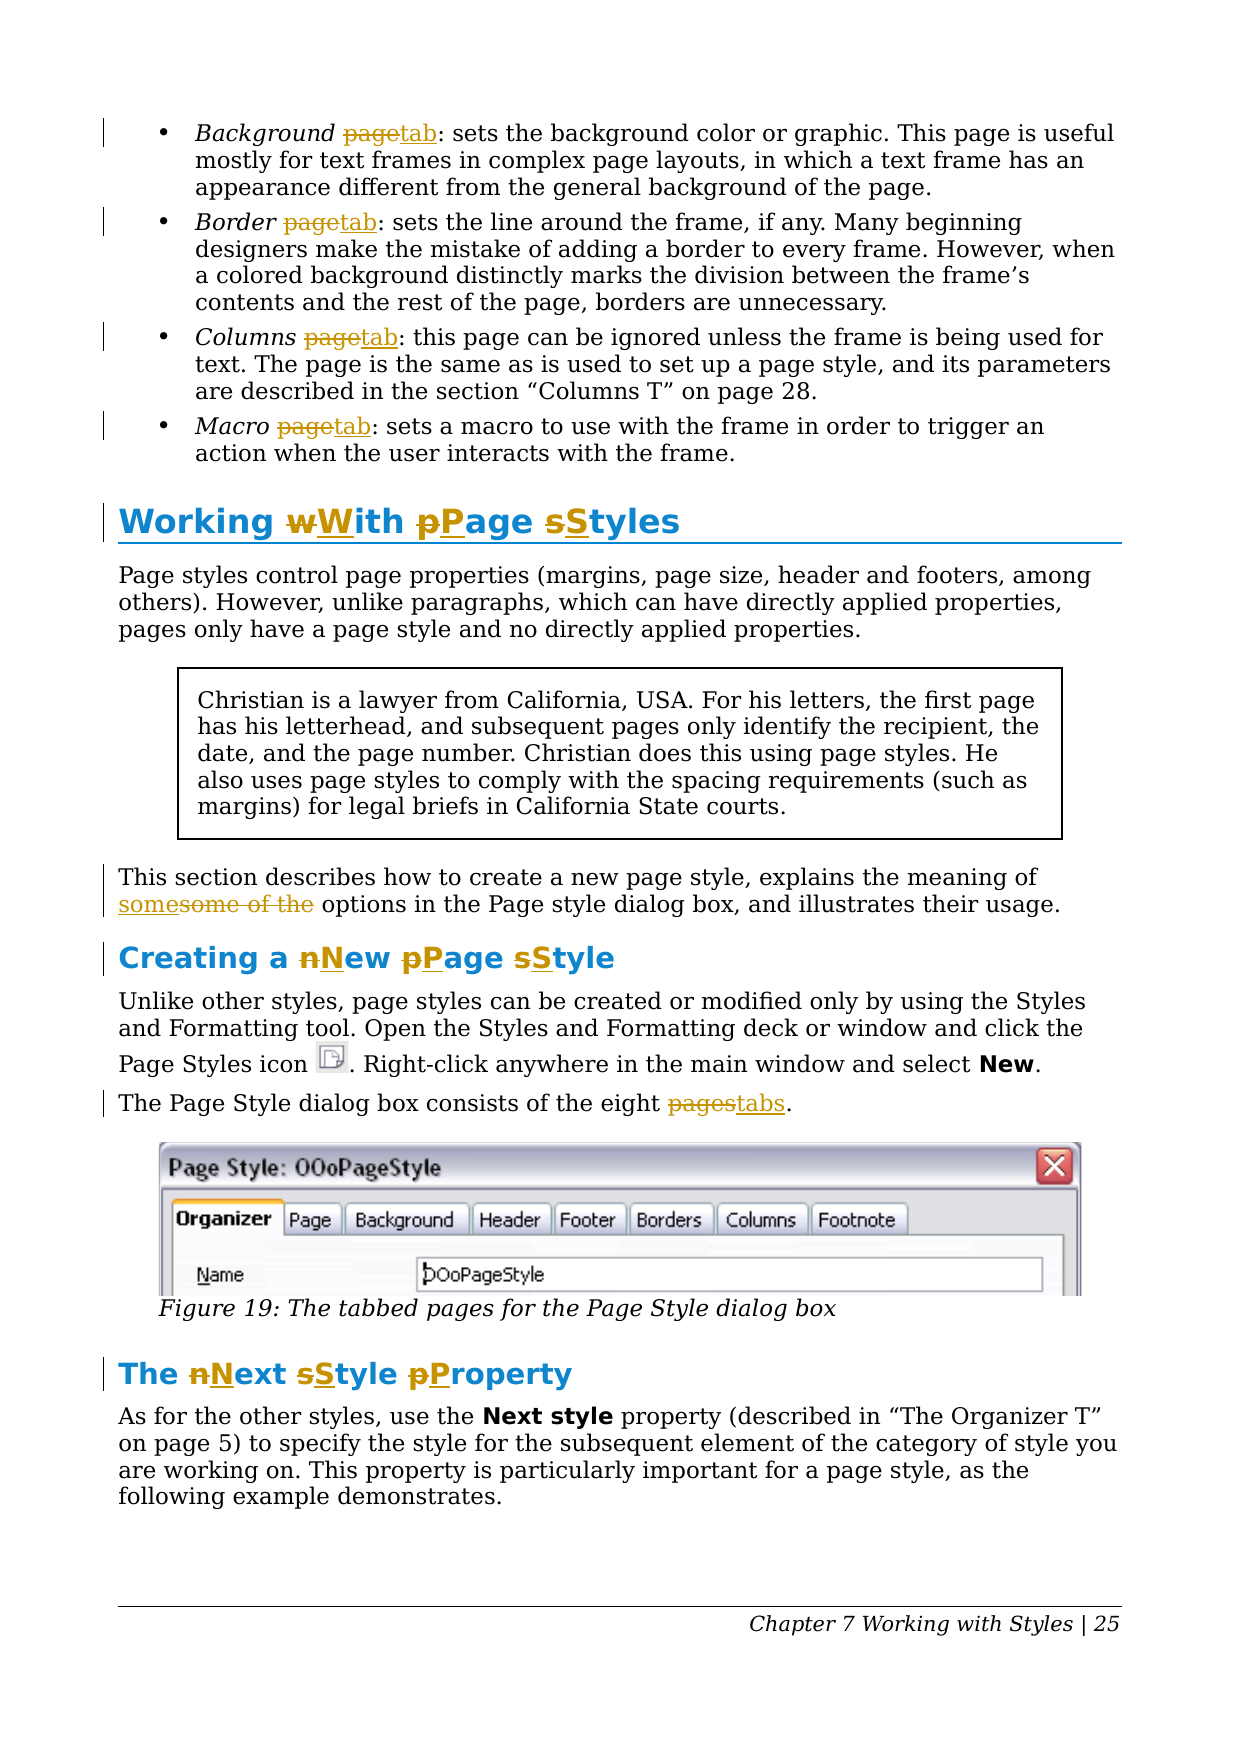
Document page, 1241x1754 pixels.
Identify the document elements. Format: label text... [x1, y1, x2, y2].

text Christian is a lawyer from California, USA. For his letters, the first page has his letterhead, and subsequent pages only identify the recipient, the date, and the page number. Christian does this using page styles. He also uses page styles to comply with the spacing requirements (such as margins) for legal briefs in California State courts. [179, 669, 1061, 838]
text This section describes how to create a new page style, explains the meaning of some options in the Page style dialog box, and illustrates their usage. [118, 864, 1122, 917]
subtitle Working With Page Styles [118, 503, 1122, 542]
picture [158, 1142, 1082, 1296]
list Columns tab: this page can be ignored unless the frame is being used for text. The page is the same as is used to set up a page style, and its parameters are described in the section “Columns pageT” on page 28. [156, 322, 1122, 405]
text Page styles control page properties (margins, page size, header and footers, among others). However, unlike paragraphs, which can have directly applied properties, pages only have a page style and no directly applied properties. [118, 563, 1122, 643]
subtitle The Next Style Property [118, 1357, 1122, 1391]
text Unlike other styles, page styles can be created or modified only by using the Styles and Formatting tool. Open the Styles and Formatting deck or window and click the Page Styles icon . Right-click anywhere in the main window and select New. [118, 988, 1122, 1078]
text The Page Style dialog box consists of the eight tabs. [118, 1090, 1122, 1117]
list Background tab: sets the background color or graphic. This page is useful mostly for text frames in complex page layouts, in which a text frame has an appearance different from the general background of the page. [156, 118, 1122, 201]
subtitle Creating a New Page Style [118, 942, 1122, 976]
picture [315, 1041, 349, 1073]
text Figure 19: The tabbed pages for the Page Style dialog box [159, 1296, 1082, 1322]
text As for the other styles, use the Next style property (described in “The Organizer pageT” on page 5) to specify the style for the subsequent element of the category of style you are working on. This property is particularly important for a page style, as the following example demonstrates. [118, 1403, 1122, 1510]
list Macro tab: sets a macro to use with the frame in order to trigger an action when the user interacts with the frame. [156, 411, 1122, 467]
list Border tab: sets the line around the frame, if any. Many beginning designers make the mistake of adding a border to every frame. However, when a colored background distinctly marks the division between the frame’s contents and the rest of the page, borders are unnecessary. [156, 207, 1122, 316]
